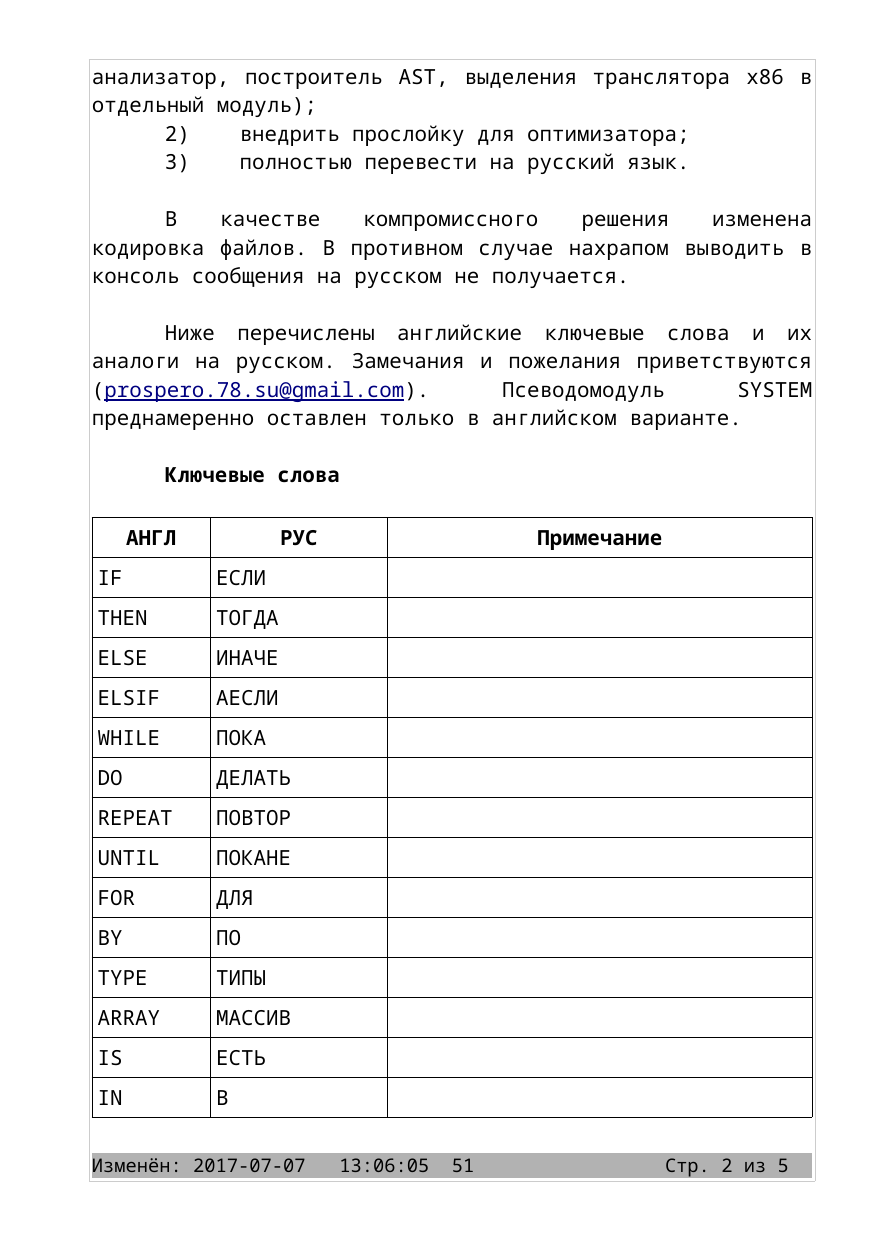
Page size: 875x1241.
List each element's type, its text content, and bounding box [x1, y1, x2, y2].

table_cell [388, 558, 812, 597]
table_cell UNTIL [93, 838, 210, 877]
table_cell [388, 958, 812, 997]
table_cell [388, 678, 812, 717]
text Ниже перечислены английские ключевые слова и их аналоги на русском. Замечания и пожелания приветствуются (prospero.78.su@gmail.com). Псеводомодуль SYSTEM преднамеренно оставлен только в английском варианте. [92, 318, 812, 432]
table_cell [388, 758, 812, 797]
table_cell FOR [93, 878, 210, 917]
table_cell THEN [93, 598, 210, 637]
text Ключевые слова [92, 460, 812, 489]
table_cell [388, 718, 812, 757]
table_cell В [211, 1078, 387, 1117]
table_cell [388, 638, 812, 677]
table_cell ПОВТОР [211, 798, 387, 837]
table_cell МАССИВ [211, 998, 387, 1037]
table_cell ПОКА [211, 718, 387, 757]
table_cell [388, 998, 812, 1037]
table_cell TYPE [93, 958, 210, 997]
table_cell ИНАЧЕ [211, 638, 387, 677]
text В качестве компромиссного решения изменена кодировка файлов. В противном случае нахрапом выводить в консоль сообщения на русском не получается. [92, 204, 812, 289]
list анализатор, построитель AST, выделения транслятора x86 в отдельный модуль); [92, 62, 812, 119]
table_cell ДЕЛАТЬ [211, 758, 387, 797]
table_cell АЕСЛИ [211, 678, 387, 717]
table_cell ДЛЯ [211, 878, 387, 917]
table_cell DO [93, 758, 210, 797]
table_cell [388, 798, 812, 837]
table_cell ELSIF [93, 678, 210, 717]
table_cell ARRAY [93, 998, 210, 1037]
table_header РУС [211, 518, 387, 557]
table_cell [388, 838, 812, 877]
table_cell ЕСЛИ [211, 558, 387, 597]
table_cell IN [93, 1078, 210, 1117]
table_cell ТОГДА [211, 598, 387, 637]
table_cell [388, 1078, 812, 1117]
table_cell IF [93, 558, 210, 597]
table_header Примечание [388, 518, 812, 557]
table_cell [388, 918, 812, 957]
table_cell ТИПЫ [211, 958, 387, 997]
list внедрить прослойку для оптимизатора; [92, 119, 812, 147]
table_cell BY [93, 918, 210, 957]
table_cell IS [93, 1038, 210, 1077]
table_cell REPEAT [93, 798, 210, 837]
table_cell [388, 598, 812, 637]
table_cell ПОКАНЕ [211, 838, 387, 877]
table_cell ПО [211, 918, 387, 957]
table_header АНГЛ [93, 518, 210, 557]
table_cell [388, 1038, 812, 1077]
table_cell [388, 878, 812, 917]
table_cell WHILE [93, 718, 210, 757]
table_cell ELSE [93, 638, 210, 677]
table_cell ЕСТЬ [211, 1038, 387, 1077]
list полностью перевести на русский язык. [92, 147, 812, 176]
